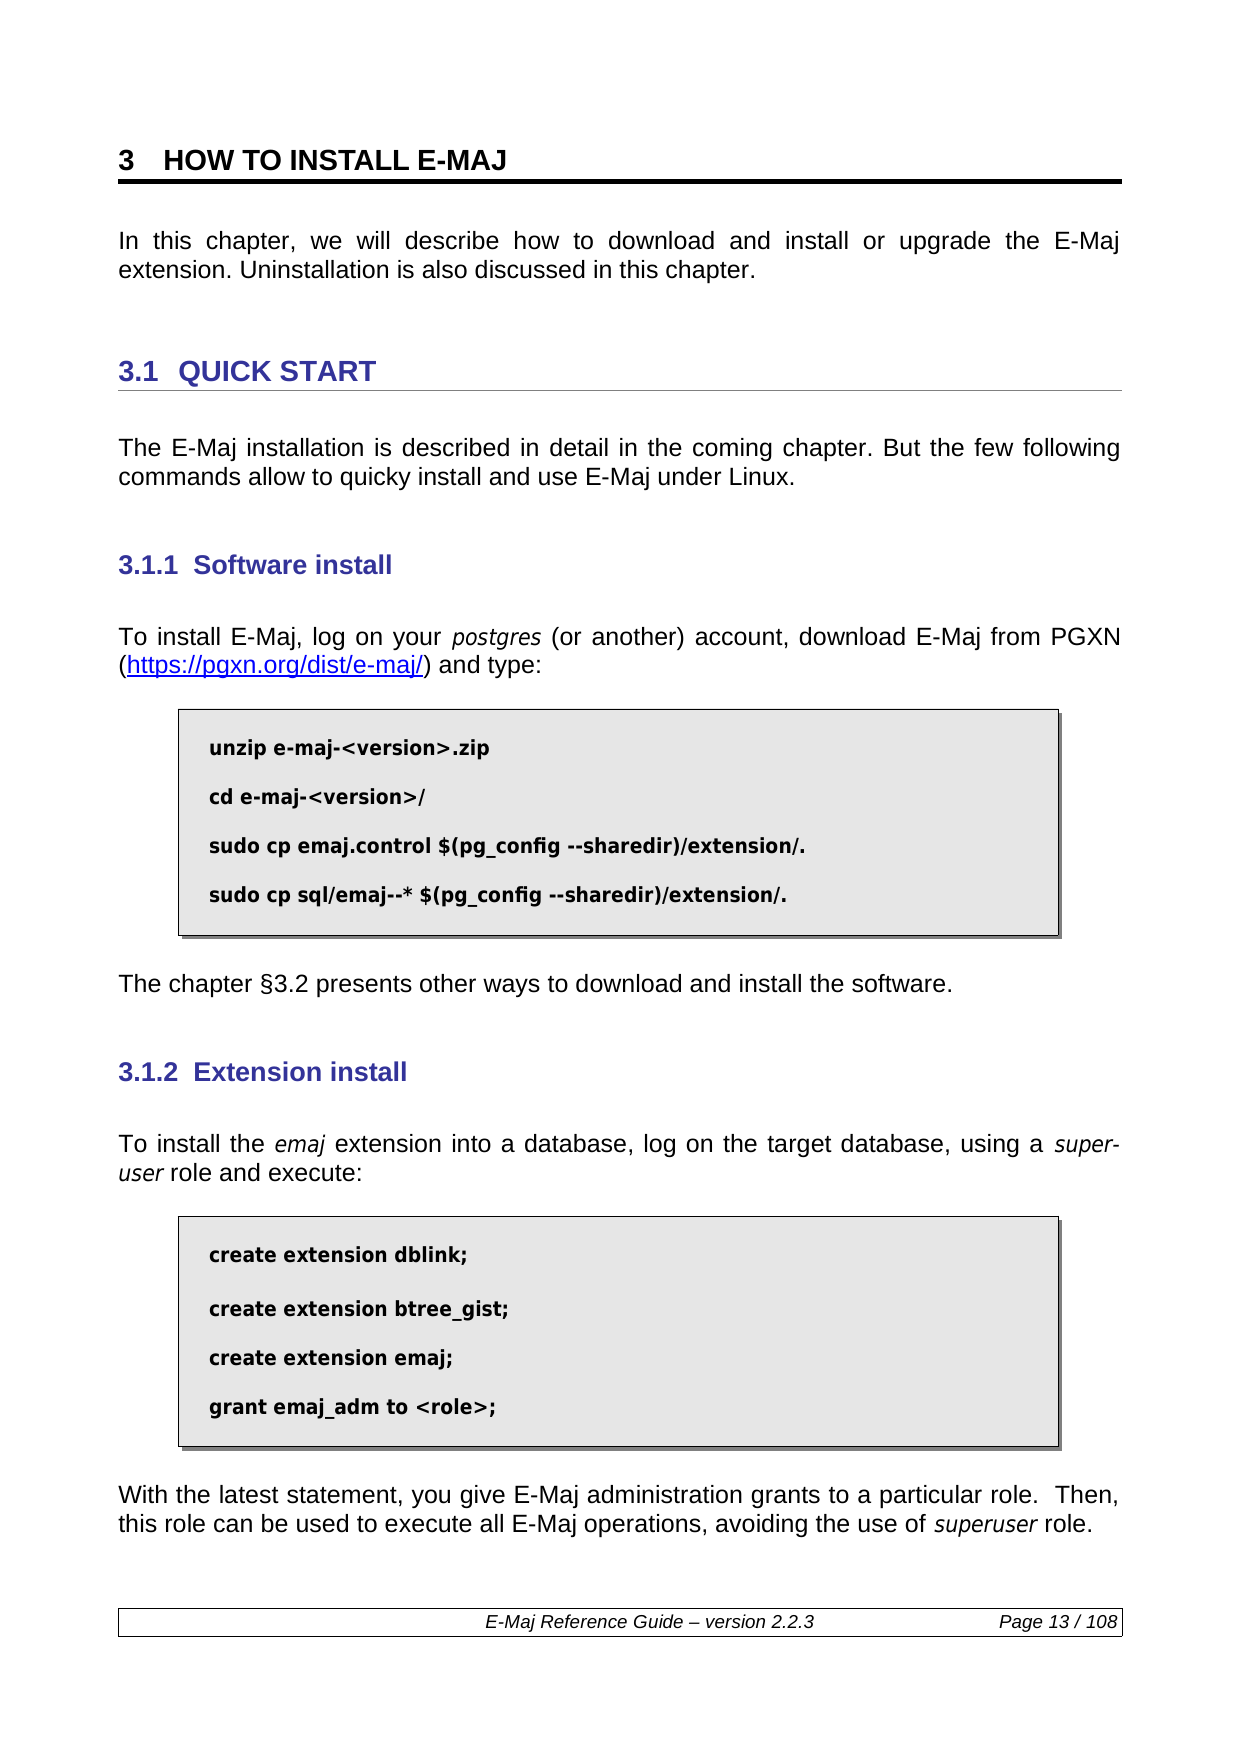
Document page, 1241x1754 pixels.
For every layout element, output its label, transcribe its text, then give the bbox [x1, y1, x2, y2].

text sudo cp sql/emaj--* $(pg_config --sharedir)/extension/. [179, 880, 1058, 904]
text The E-Maj installation is described in detail in the coming chapter. But the few following commands allow to quicky install and use E-Maj under Linux. [118, 432, 1122, 491]
text With the latest statement, you give E-Maj administration grants to a particular role. Then, this role can be used to execute all E-Maj operations, avoiding the use of superuser role. [118, 1480, 1122, 1538]
text In this chapter, we will describe how to download and install or upgrade the E-Maj extension. Uninstallation is also discussed in this chapter. [118, 226, 1122, 284]
text sudo cp emaj.control $(pg_config --sharedir)/extension/. [179, 831, 1058, 855]
subtitle Extension install [118, 1056, 1122, 1087]
text grant emaj_adm to <role>; [179, 1392, 1058, 1416]
text To install E-Maj, log on your postgres (or another) account, download E-Maj from PGXN (https://pgxn.org/dist/e-maj/) and type: [118, 621, 1122, 679]
text create extension emaj; [179, 1343, 1058, 1367]
text create extension btree_gist; [179, 1294, 1058, 1318]
text To install the emaj extension into a database, log on the target database, using a super-user role and execute: [118, 1128, 1122, 1187]
subtitle Quick start [118, 354, 1122, 390]
text create extension dblink; [179, 1240, 1058, 1264]
subtitle Software install [118, 549, 1122, 580]
text unzip e-maj-<version>.zip [179, 733, 1058, 757]
subtitle How to install E-Maj [118, 143, 1122, 179]
text cd e-maj-<version>/ [179, 782, 1058, 806]
text The chapter §3.2 presents other ways to download and install the software. [118, 969, 1122, 998]
